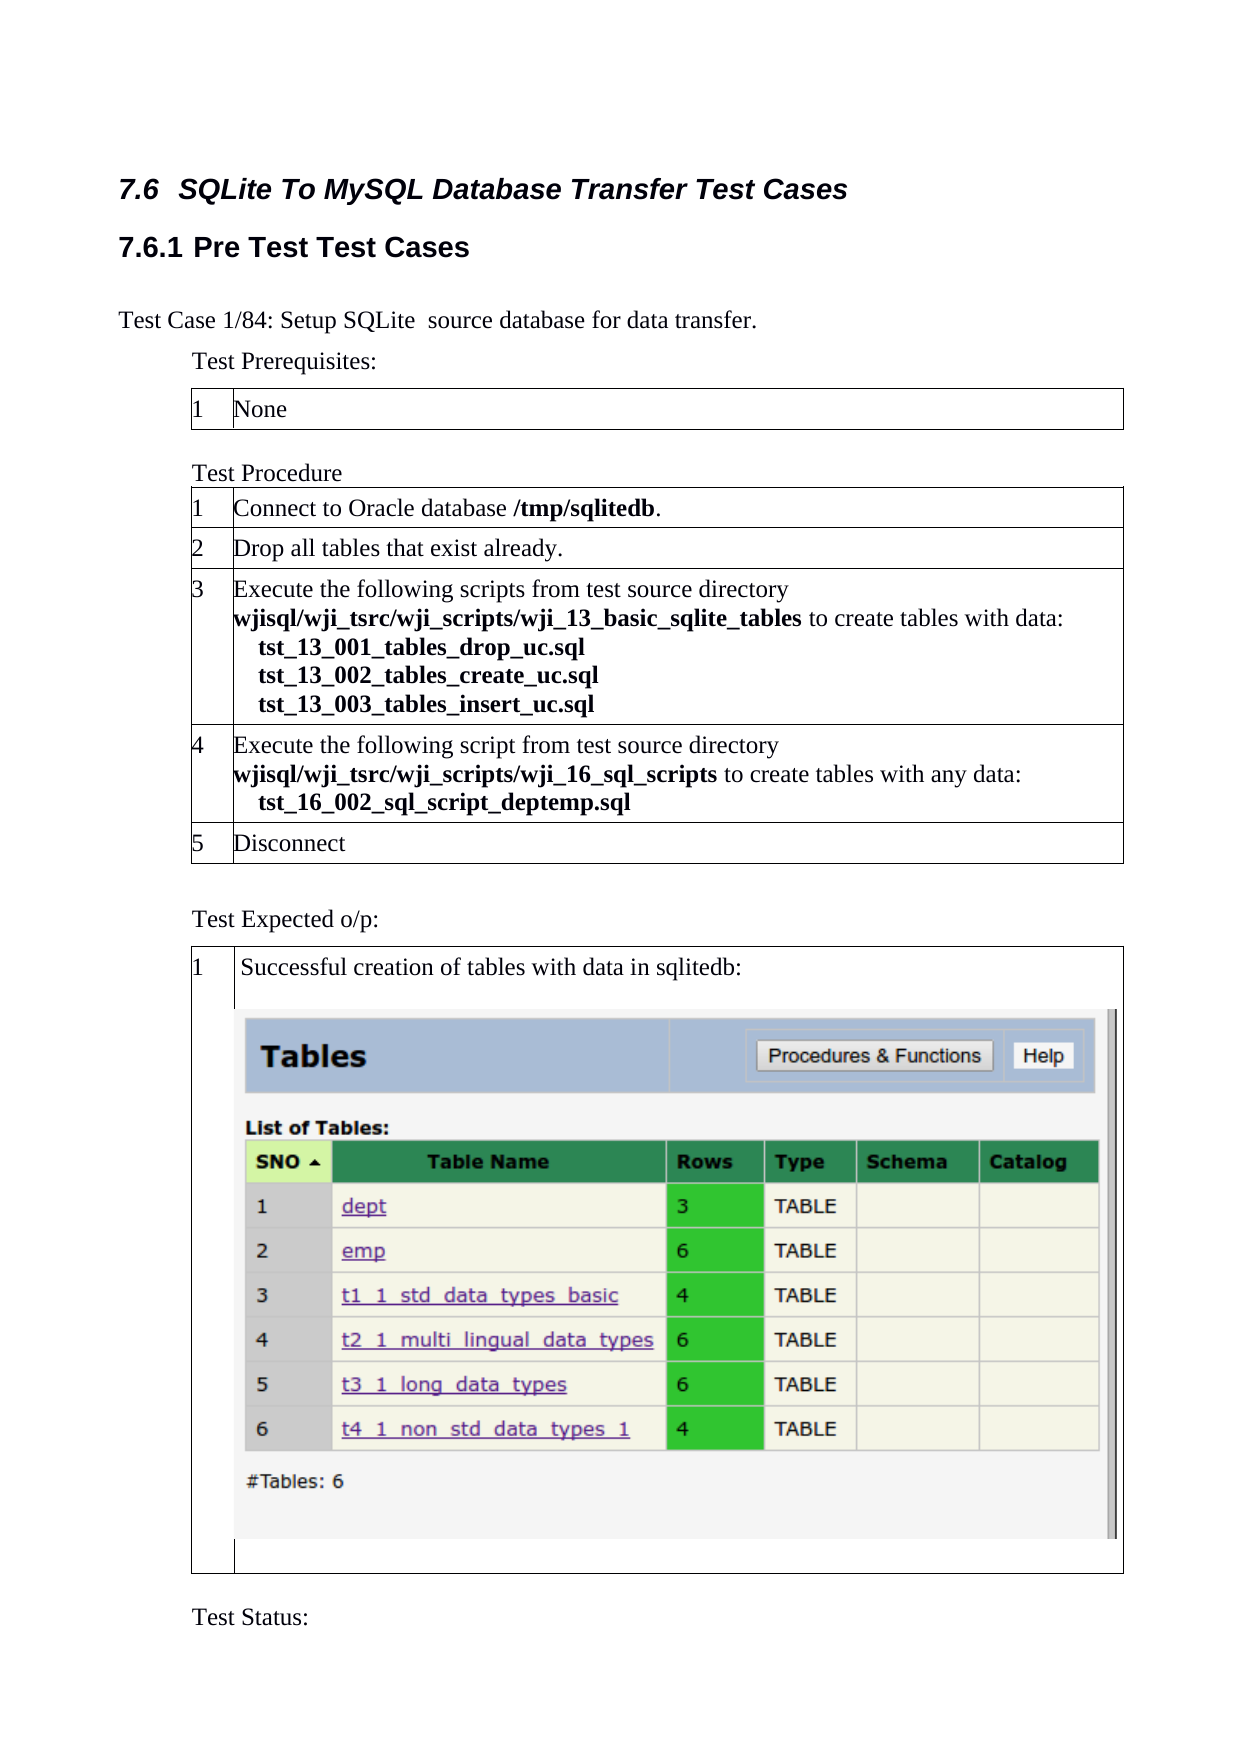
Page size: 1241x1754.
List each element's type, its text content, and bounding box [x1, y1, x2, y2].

table_header 1 [192, 389, 233, 428]
table_cell Disconnect [234, 823, 1123, 863]
table_cell Execute the following script from test source directory wjisql/wji_tsrc/wji_scripts/wji_16_sql_scripts to create tables with any data: tst_16_002_sql_script_deptemp.sql [234, 725, 1123, 822]
table_header 1 [192, 488, 233, 527]
table_cell Execute the following scripts from test source directory wjisql/wji_tsrc/wji_scripts/wji_13_basic_sqlite_tables to create tables with data: tst_13_001_tables_drop_uc.sql tst_13_002_tables_create_uc.sql tst_13_003_tables_insert_uc.sql [234, 569, 1123, 724]
text Test Case 1/84: Setup SQLite source database for data transfer. [118, 305, 1122, 334]
table_header Connect to Oracle database /tmp/sqlitedb. [234, 488, 1123, 527]
text Test Prerequisites: [118, 346, 1122, 375]
text Test Status: [118, 1602, 1122, 1631]
text Test Procedure [118, 458, 1122, 486]
table_cell 5 [192, 823, 233, 863]
text Test Expected o/p: [118, 904, 1122, 933]
table_header 1 [192, 947, 234, 1573]
table_header None [234, 389, 1123, 428]
table_cell Drop all tables that exist already. [234, 528, 1123, 568]
table_cell 3 [192, 569, 233, 724]
table_header Successful creation of tables with data in sqlitedb: [235, 947, 1123, 1573]
table_cell 4 [192, 725, 233, 822]
subtitle Pre Test Test Cases [118, 230, 1122, 264]
subtitle SQLite To MySQL Database Transfer Test Cases [118, 172, 1122, 205]
table_cell 2 [192, 528, 233, 568]
picture [233, 1009, 1117, 1539]
